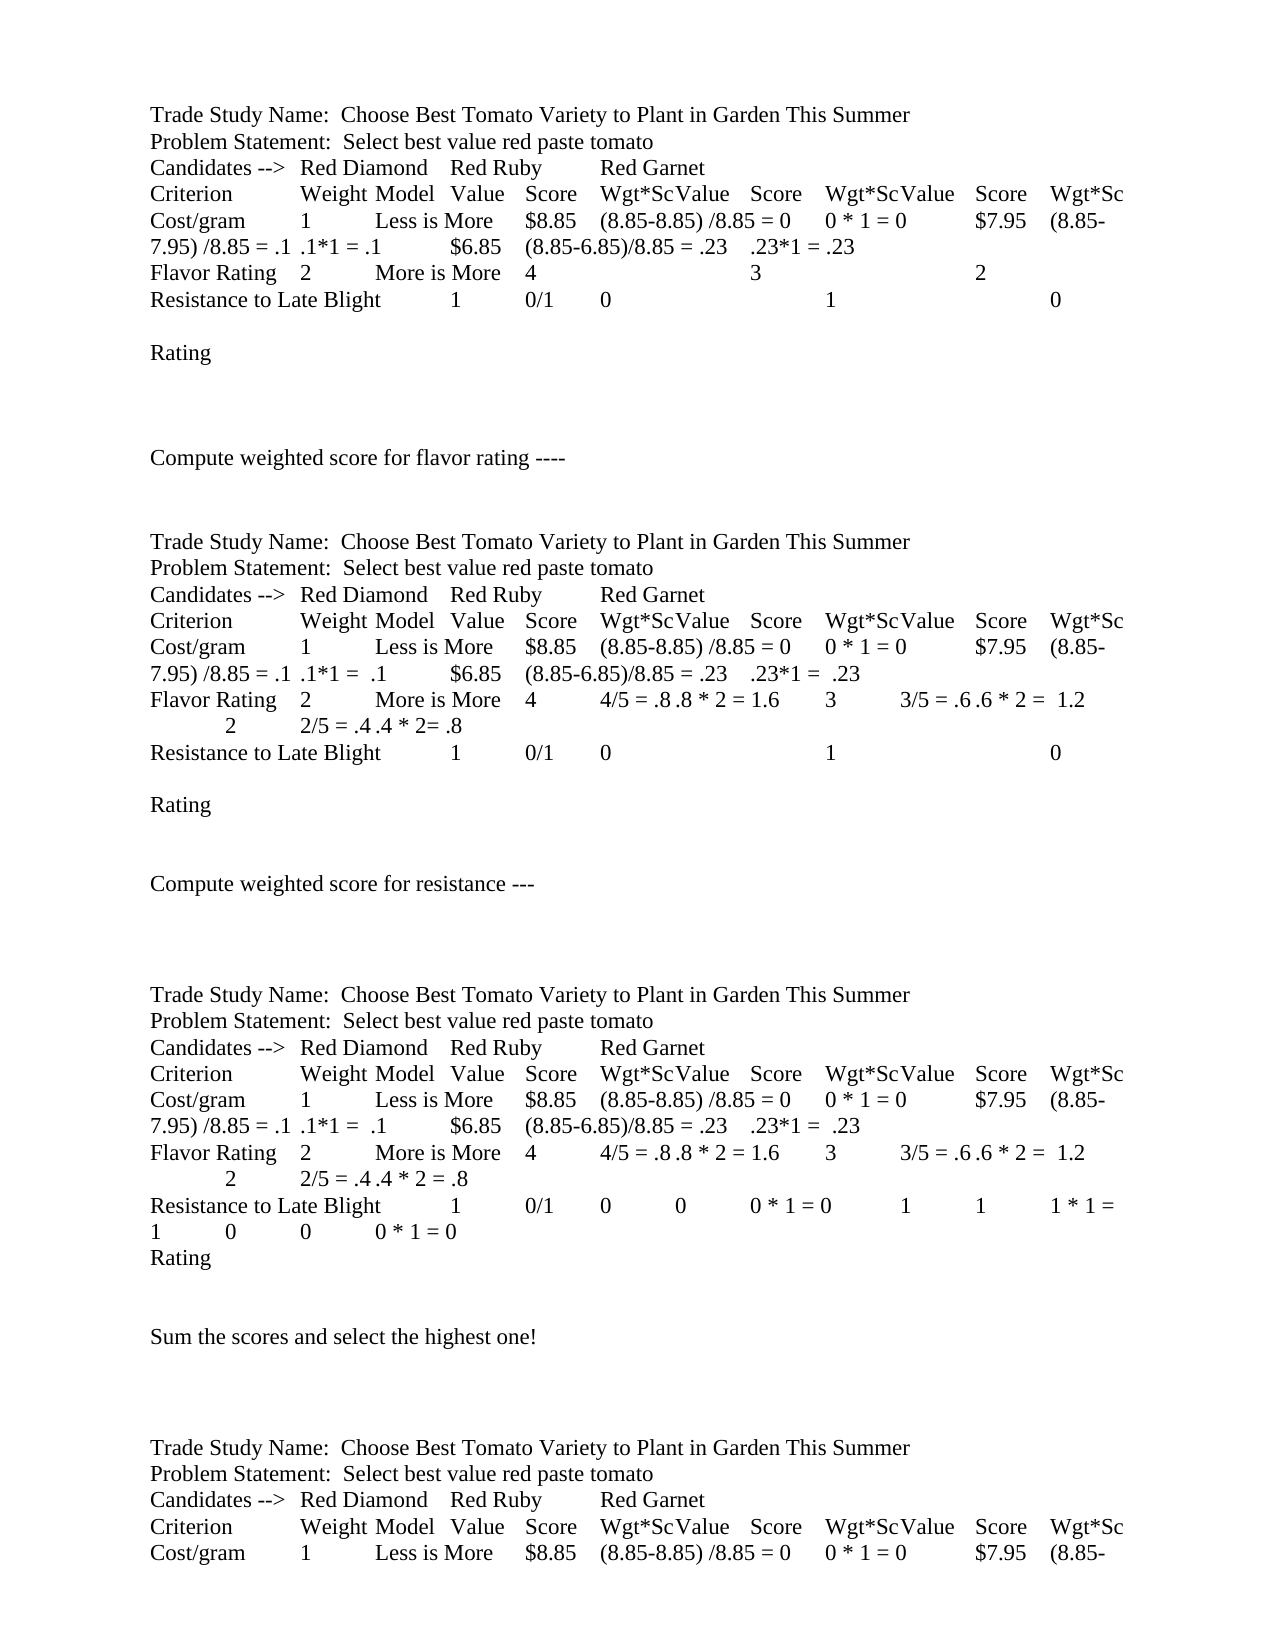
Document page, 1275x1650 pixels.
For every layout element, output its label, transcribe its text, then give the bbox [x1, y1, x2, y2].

text Candidates --> Red Diamond Red Ruby Red Garnet [150, 1033, 1125, 1060]
text Compute weighted score for flavor rating ---- [150, 444, 1125, 470]
text Problem Statement: Select best value red paste tomato [150, 1460, 1125, 1486]
text Cost/gram 1 Less is More $8.85 (8.85-8.85) /8.85 = 0 0 * 1 = 0 $7.95 (8.85- [150, 1539, 1125, 1566]
text Cost/gram 1 Less is More $8.85 (8.85-8.85) /8.85 = 0 0 * 1 = 0 $7.95 (8.85-7.95) /8.85 = .1 .1*1 = .1 $6.85 (8.85-6.85)/8.85 = .23 .23*1 = .23 [150, 1086, 1125, 1139]
text Rating [150, 1244, 1125, 1271]
text Trade Study Name: Choose Best Tomato Variety to Plant in Garden This Summer [150, 1434, 1125, 1460]
text Criterion Weight Model Value Score Wgt*Sc Value Score Wgt*Sc Value Score Wgt*Sc [150, 1060, 1125, 1086]
text Candidates --> Red Diamond Red Ruby Red Garnet [150, 1486, 1125, 1513]
text Resistance to Late Blight 1 0/1 0 1 0 [150, 739, 1125, 791]
text Trade Study Name: Choose Best Tomato Variety to Plant in Garden This Summer [150, 101, 1125, 128]
text Criterion Weight Model Value Score Wgt*Sc Value Score Wgt*Sc Value Score Wgt*Sc [150, 607, 1125, 633]
text Resistance to Late Blight 1 0/1 0 1 0 [150, 286, 1125, 338]
text Rating [150, 791, 1125, 818]
text Candidates --> Red Diamond Red Ruby Red Garnet [150, 154, 1125, 180]
text Problem Statement: Select best value red paste tomato [150, 1007, 1125, 1033]
text Trade Study Name: Choose Best Tomato Variety to Plant in Garden This Summer [150, 981, 1125, 1007]
text Cost/gram 1 Less is More $8.85 (8.85-8.85) /8.85 = 0 0 * 1 = 0 $7.95 (8.85-7.95) /8.85 = .1 .1*1 = .1 $6.85 (8.85-6.85)/8.85 = .23 .23*1 = .23 [150, 207, 1125, 259]
text Problem Statement: Select best value red paste tomato [150, 554, 1125, 581]
text Compute weighted score for resistance --- [150, 871, 1125, 897]
text Cost/gram 1 Less is More $8.85 (8.85-8.85) /8.85 = 0 0 * 1 = 0 $7.95 (8.85-7.95) /8.85 = .1 .1*1 = .1 $6.85 (8.85-6.85)/8.85 = .23 .23*1 = .23 [150, 633, 1125, 686]
text Criterion Weight Model Value Score Wgt*Sc Value Score Wgt*Sc Value Score Wgt*Sc [150, 1513, 1125, 1539]
text Candidates --> Red Diamond Red Ruby Red Garnet [150, 581, 1125, 607]
text Problem Statement: Select best value red paste tomato [150, 128, 1125, 154]
text Sum the scores and select the highest one! [150, 1323, 1125, 1350]
text Trade Study Name: Choose Best Tomato Variety to Plant in Garden This Summer [150, 528, 1125, 554]
text Flavor Rating 2 More is More 4 3 2 [150, 259, 1125, 286]
text Rating [150, 338, 1125, 365]
text Criterion Weight Model Value Score Wgt*Sc Value Score Wgt*Sc Value Score Wgt*Sc [150, 180, 1125, 207]
text Flavor Rating 2 More is More 4 4/5 = .8 .8 * 2 = 1.6 3 3/5 = .6 .6 * 2 = 1.2 2 2/5 = .4 .4 * 2= .8 [150, 686, 1125, 739]
text Resistance to Late Blight 1 0/1 0 0 0 * 1 = 0 1 1 1 * 1 = 1 0 0 0 * 1 = 0 [150, 1192, 1125, 1244]
text Flavor Rating 2 More is More 4 4/5 = .8 .8 * 2 = 1.6 3 3/5 = .6 .6 * 2 = 1.2 2 2/5 = .4 .4 * 2 = .8 [150, 1139, 1125, 1192]
